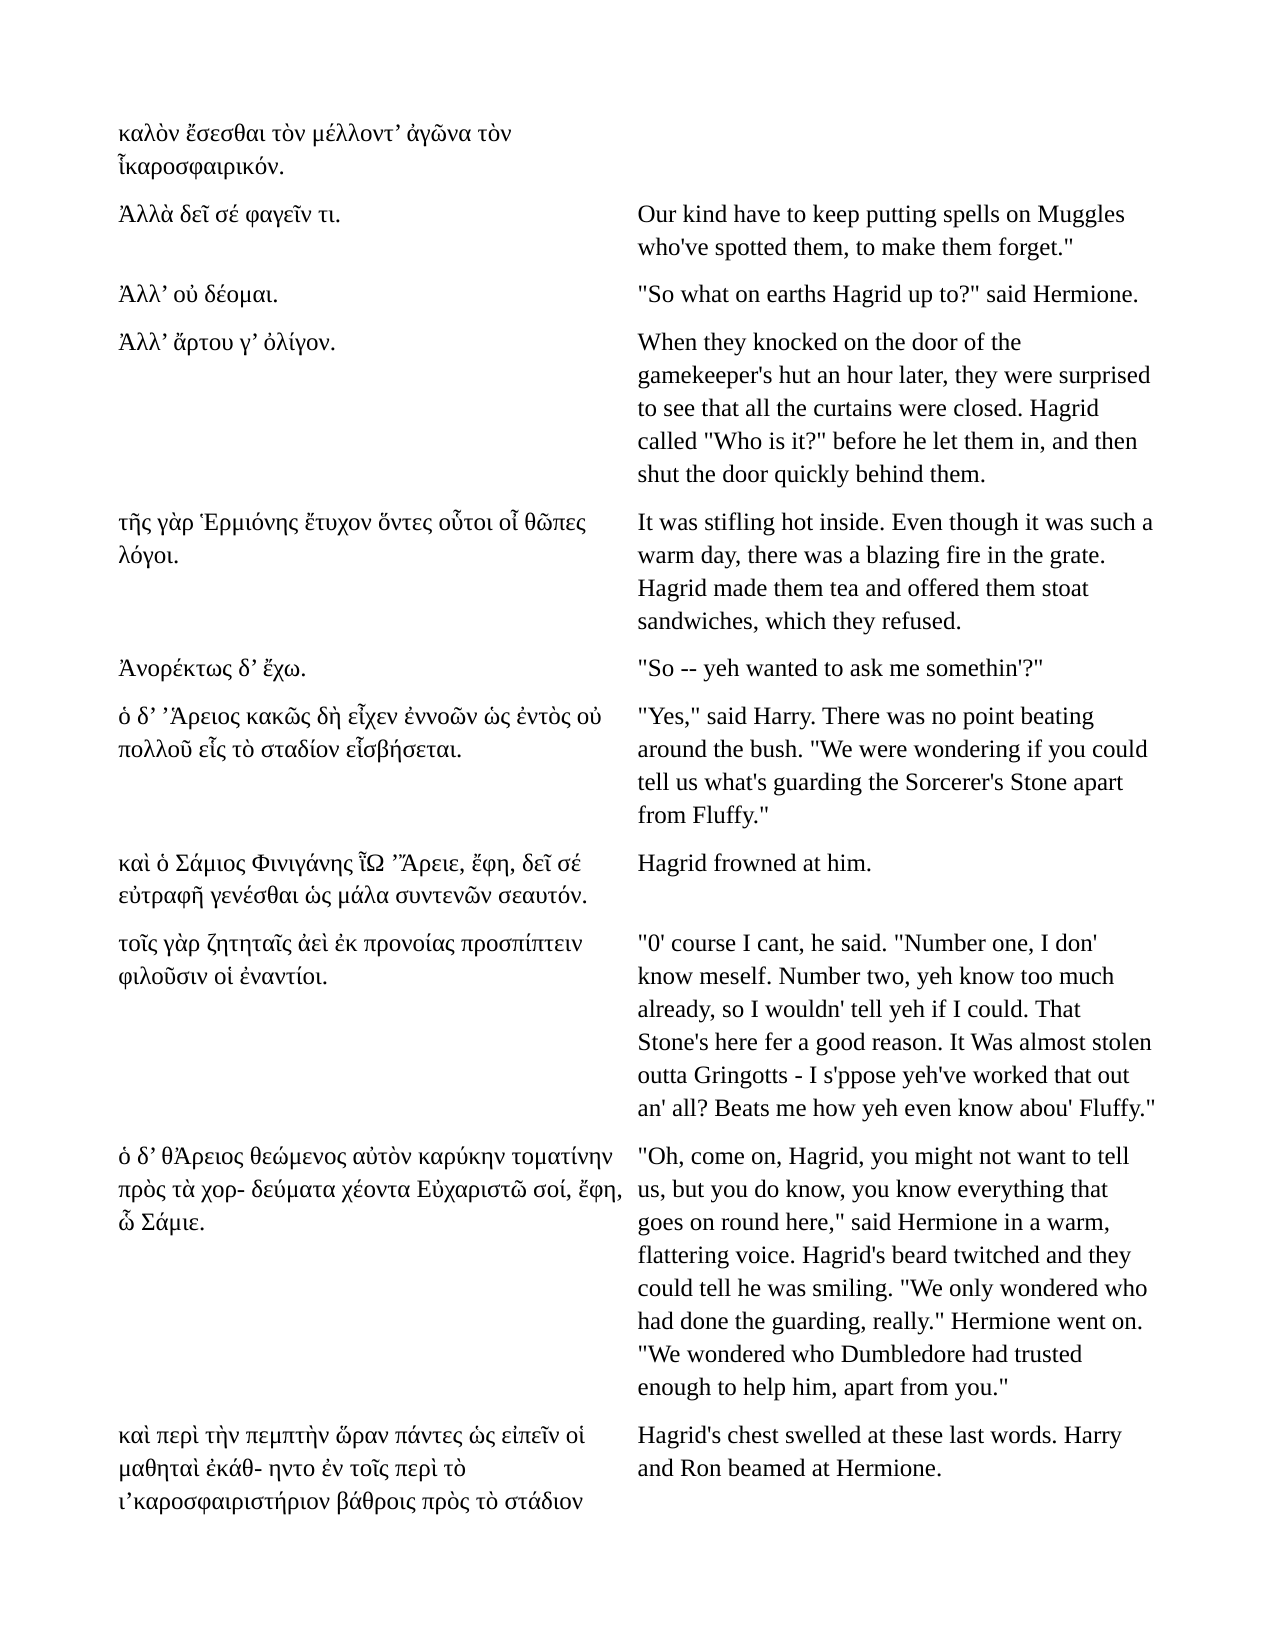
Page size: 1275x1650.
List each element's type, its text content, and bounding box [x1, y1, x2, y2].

table_cell ὁ δ’ θἈρειος θεώμενος αὐτὸν καρύκην τοματίνην πρὸς τὰ χορ- δεύματα χέοντα Εὐχαριστῶ σοί, ἔφη, ὧ Σάμιε. [118, 1141, 637, 1420]
table_cell Ἀνορέκτως δ’ ἔχω. [118, 653, 637, 701]
table_cell "Oh, come on, Hagrid, you might not want to tell us, but you do know, you know everything that goes on round here," said Hermione in a warm, flattering voice. Hagrid's beard twitched and they could tell he was smiling. "We only wondered who had done the guarding, really." Hermione went on. "We wondered who Dumbledore had trusted enough to help him, apart from you." [638, 1141, 1157, 1420]
table_cell τοῖς γὰρ ζητηταῖς ἀεὶ ἐκ προνοίας προσπίπτειν φιλοῦσιν οἱ ἐναντίοι. [118, 928, 637, 1141]
table_cell Ἀλλ’ οὐ δέομαι. [118, 279, 637, 327]
table_cell Ἀλλ’ ἄρτου γ’ ὀλίγον. [118, 327, 637, 507]
table_cell καὶ περὶ τὴν πεμπτὴν ὥραν πάντες ὡς εἰπεῖν οἱ μαθηταὶ ἐκάθ- ηντο ἐν τοῖς περὶ τὸ ι’καροσφαιριστήριον βάθροις πρὸς τὸ στάδιον [118, 1420, 637, 1514]
table_cell When they knocked on the door of the gamekeeper's hut an hour later, they were surprised to see that all the curtains were closed. Hagrid called "Who is it?" before he let them in, and then shut the door quickly behind them. [638, 327, 1157, 507]
table_cell Ἀλλὰ δεῖ σέ φαγεῖν τι. [118, 199, 637, 279]
table_cell "So what on earths Hagrid up to?" said Hermione. [638, 279, 1157, 327]
table_cell καὶ ὁ Σάμιος Φινιγάνης ῗΩ ’Ἄρειε, ἔφη, δεῖ σέ εὐτραφῆ γενέσθαι ὡς μάλα συντενῶν σεαυτόν. [118, 848, 637, 928]
table_cell [638, 118, 1157, 199]
table_cell Hagrid's chest swelled at these last words. Harry and Ron beamed at Hermione. [638, 1420, 1157, 1514]
table_cell "So -- yeh wanted to ask me somethin'?" [638, 653, 1157, 701]
table_cell Our kind have to keep putting spells on Muggles who've spotted them, to make them forget." [638, 199, 1157, 279]
table_cell ὁ δ’ ’Ἁρειος κακῶς δὴ εἶχεν ἐννοῶν ὡς ἐντὸς οὐ πολλοῦ εἷς τὸ σταδίον εἷσβήσεται. [118, 701, 637, 848]
table_cell καλὸν ἔσεσθαι τὸν μέλλοντ’ ἀγῶνα τὸν ἷκαροσφαιρικόν. [118, 118, 637, 199]
table_cell It was stifling hot inside. Even though it was such a warm day, there was a blazing fire in the grate. Hagrid made them tea and offered them stoat sandwiches, which they refused. [638, 507, 1157, 653]
table_cell τῆς γὰρ Ἑρμιόνης ἔτυχον ὅντες οὗτοι οἶ θῶπες λόγοι. [118, 507, 637, 653]
table_cell Hagrid frowned at him. [638, 848, 1157, 928]
table_cell "Yes," said Harry. There was no point beating around the bush. "We were wondering if you could tell us what's guarding the Sorcerer's Stone apart from Fluffy." [638, 701, 1157, 848]
table_cell "0' course I cant, he said. "Number one, I don' know meself. Number two, yeh know too much already, so I wouldn' tell yeh if I could. That Stone's here fer a good reason. It Was almost stolen outta Gringotts - I s'ppose yeh've worked that out an' all? Beats me how yeh even know abou' Fluffy." [638, 928, 1157, 1141]
